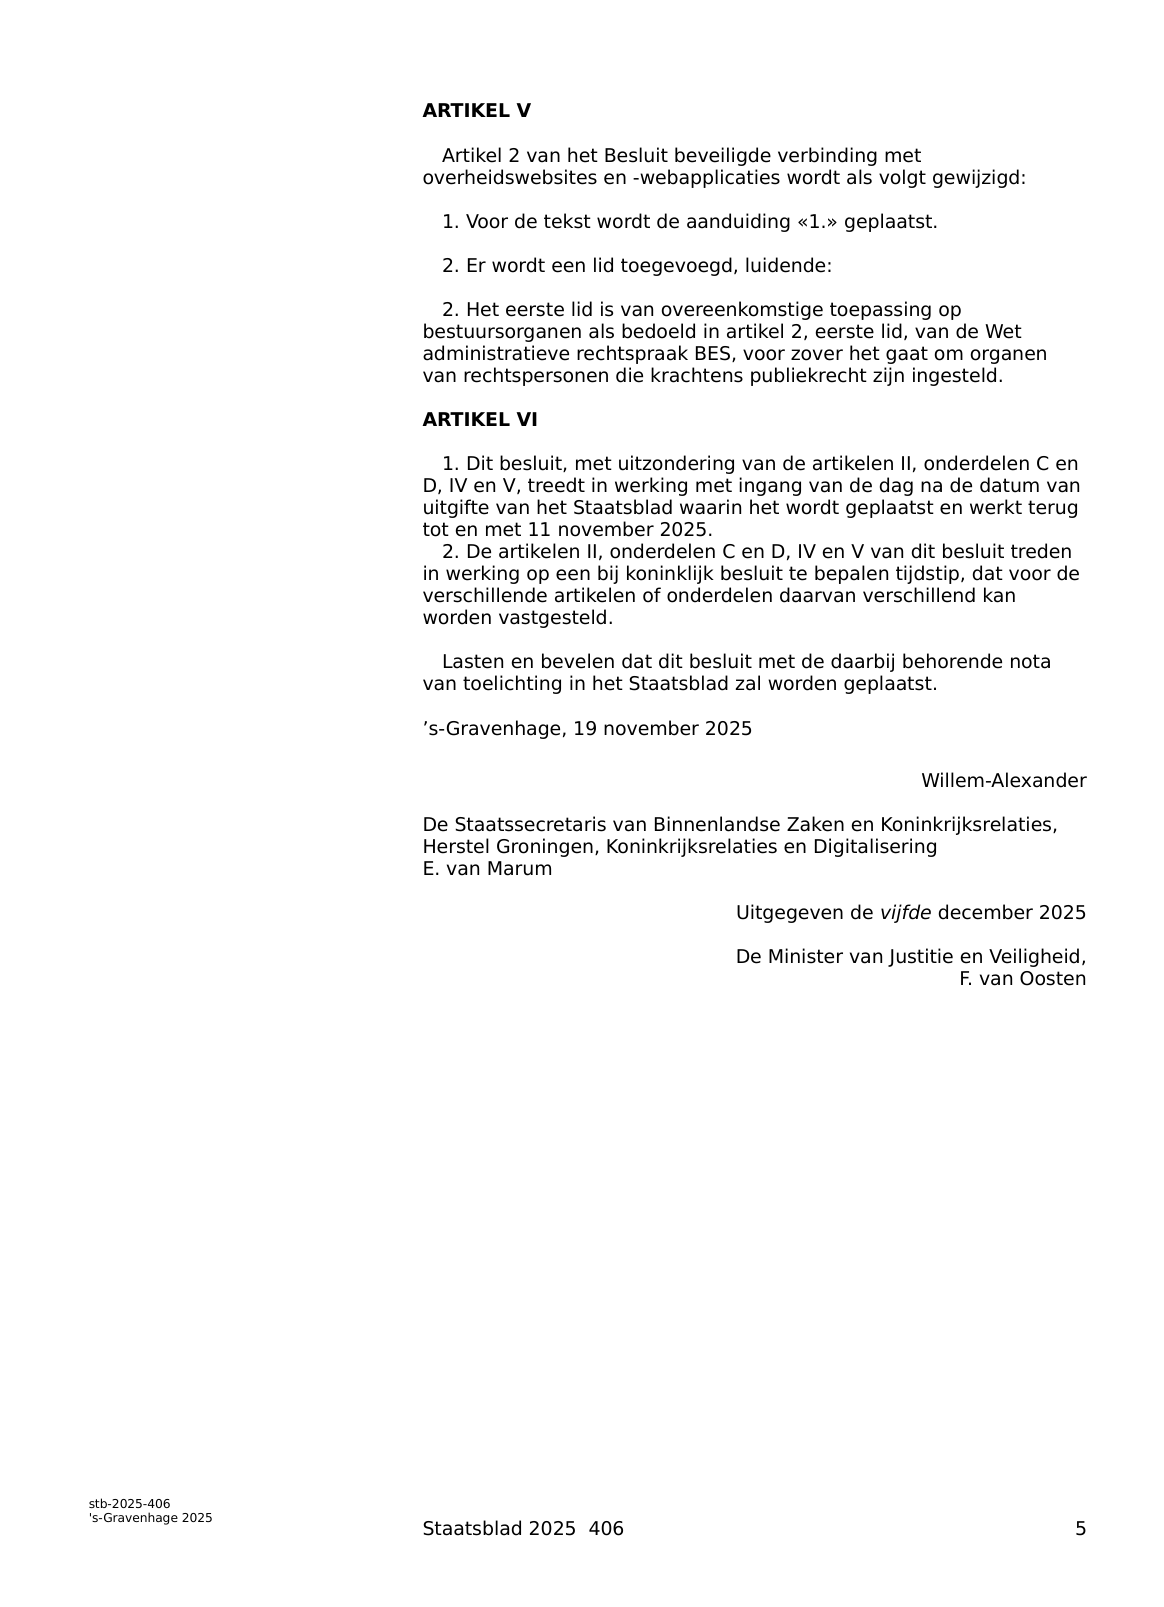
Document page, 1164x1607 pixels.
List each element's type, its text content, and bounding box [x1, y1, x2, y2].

text De Staatssecretaris van Binnenlandse Zaken en Koninkrijksrelaties, Herstel Groningen, Koninkrijksrelaties en Digitalisering E. van Marum [422, 814, 1087, 879]
subtitle ARTIKEL V [422, 100, 1087, 122]
text 2. Het eerste lid is van overeenkomstige toepassing op bestuursorganen als bedoeld in artikel 2, eerste lid, van de Wet administratieve rechtspraak BES, voor zover het gaat om organen van rechtspersonen die krachtens publiekrecht zijn ingesteld. [422, 299, 1087, 387]
text 2. De artikelen II, onderdelen C en D, IV en V van dit besluit treden in werking op een bij koninklijk besluit te bepalen tijdstip, dat voor de verschillende artikelen of onderdelen daarvan verschillend kan worden vastgesteld. [422, 541, 1087, 629]
text 2. Er wordt een lid toegevoegd, luidende: [422, 255, 1087, 277]
text 1. Dit besluit, met uitzondering van de artikelen II, onderdelen C en D, IV en V, treedt in werking met ingang van de dag na de datum van uitgifte van het Staatsblad waarin het wordt geplaatst en werkt terug tot en met 11 november 2025. [422, 453, 1087, 541]
text stb-2025-406 [88, 1497, 323, 1511]
text Willem-Alexander [422, 769, 1087, 791]
text Lasten en bevelen dat dit besluit met de daarbij behorende nota van toelichting in het Staatsblad zal worden geplaatst. [422, 651, 1087, 695]
text Artikel 2 van het Besluit beveiligde verbinding met overheidswebsites en -webapplicaties wordt als volgt gewijzigd: [422, 144, 1087, 188]
subtitle ARTIKEL VI [422, 409, 1087, 431]
text ’s-Gravenhage, 19 november 2025 [422, 717, 1087, 739]
text 1. Voor de tekst wordt de aanduiding «1.» geplaatst. [422, 211, 1087, 233]
text De Minister van Justitie en Veiligheid, F. van Oosten [422, 946, 1087, 990]
text 's-Gravenhage 2025 [88, 1511, 323, 1525]
text Uitgegeven de vijfde december 2025 [422, 902, 1087, 924]
